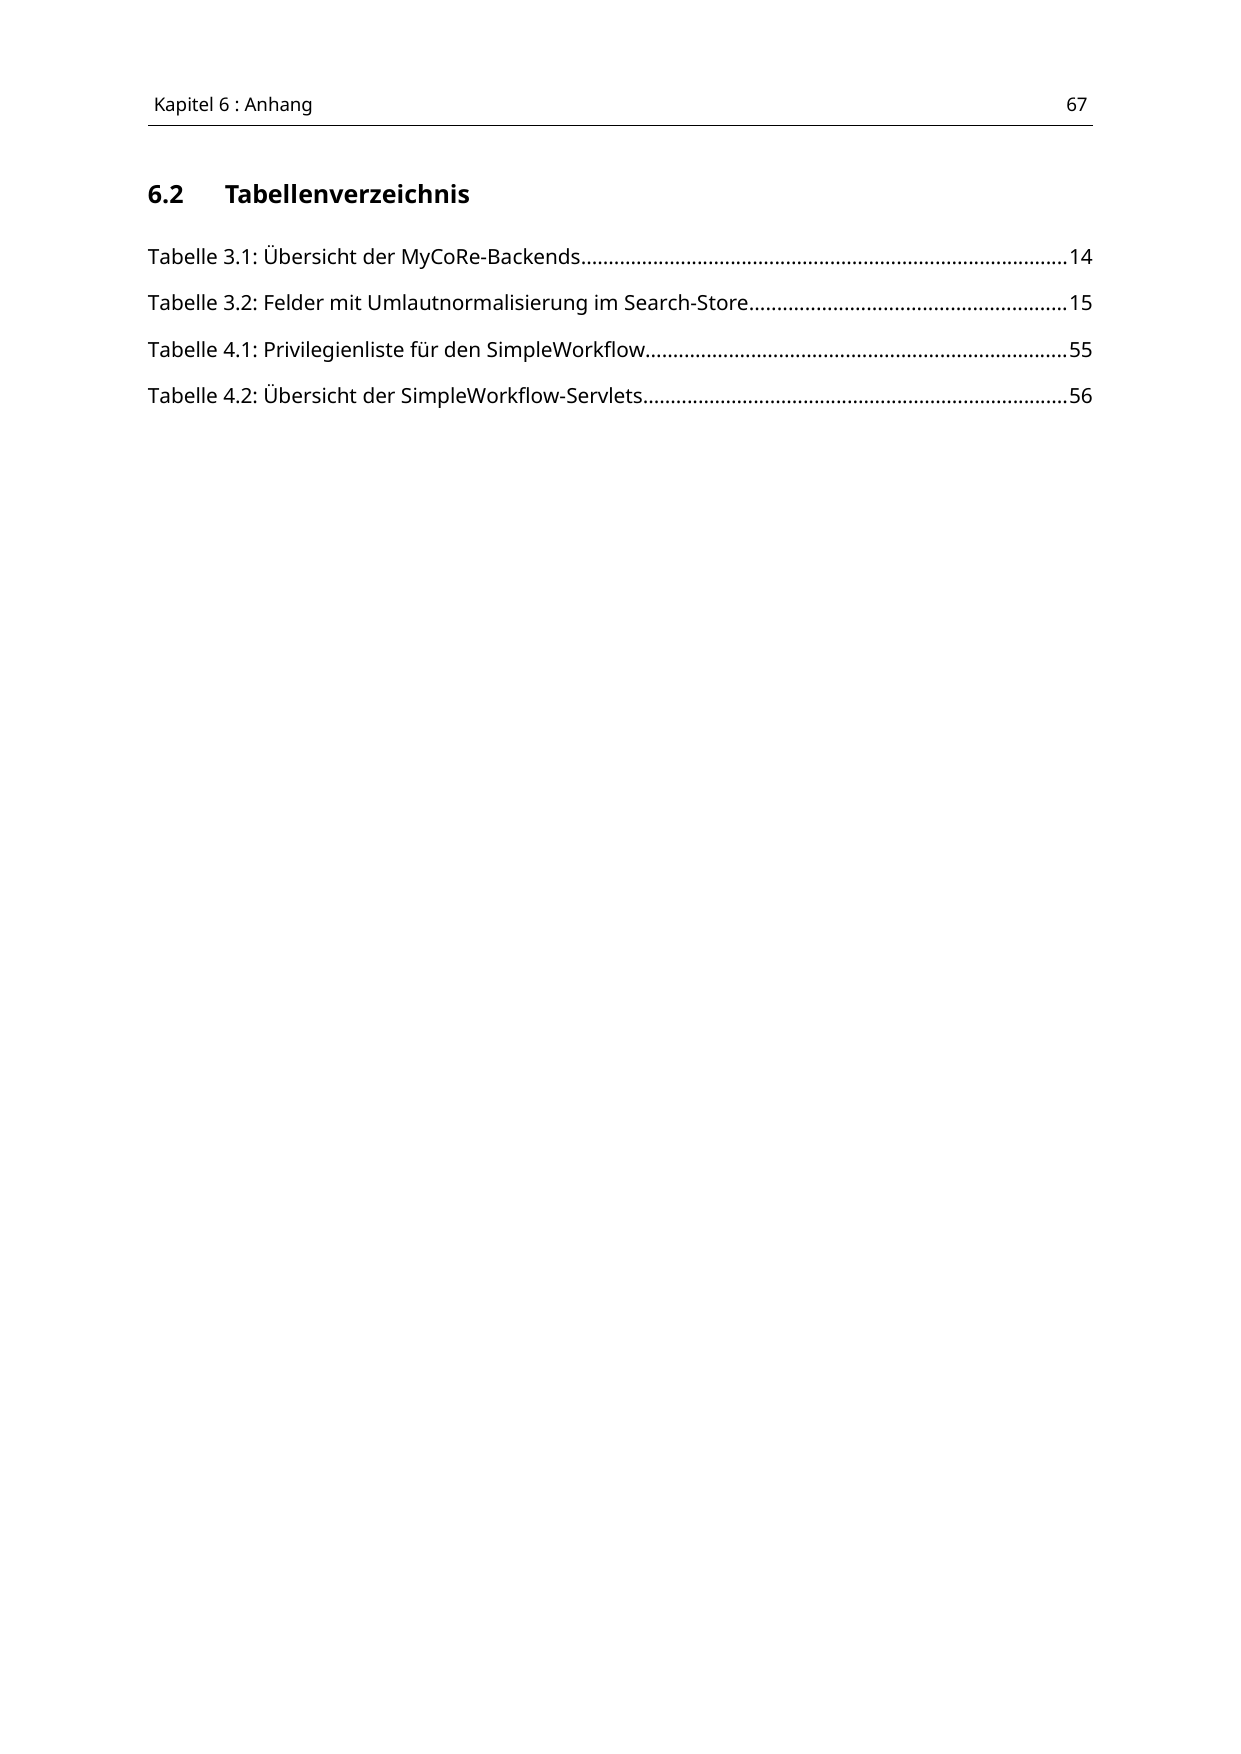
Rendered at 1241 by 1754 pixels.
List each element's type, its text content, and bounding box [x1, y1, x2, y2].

text Tabelle 4.2: Übersicht der SimpleWorkflow-Servlets 56 [148, 381, 1092, 409]
text Tabelle 3.2: Felder mit Umlautnormalisierung im Search-Store 15 [148, 288, 1092, 317]
subtitle Tabellenverzeichnis [148, 177, 1092, 211]
text Tabelle 4.1: Privilegienliste für den SimpleWorkflow 55 [148, 335, 1092, 363]
text Tabelle 3.1: Übersicht der MyCoRe-Backends 14 [148, 242, 1092, 270]
